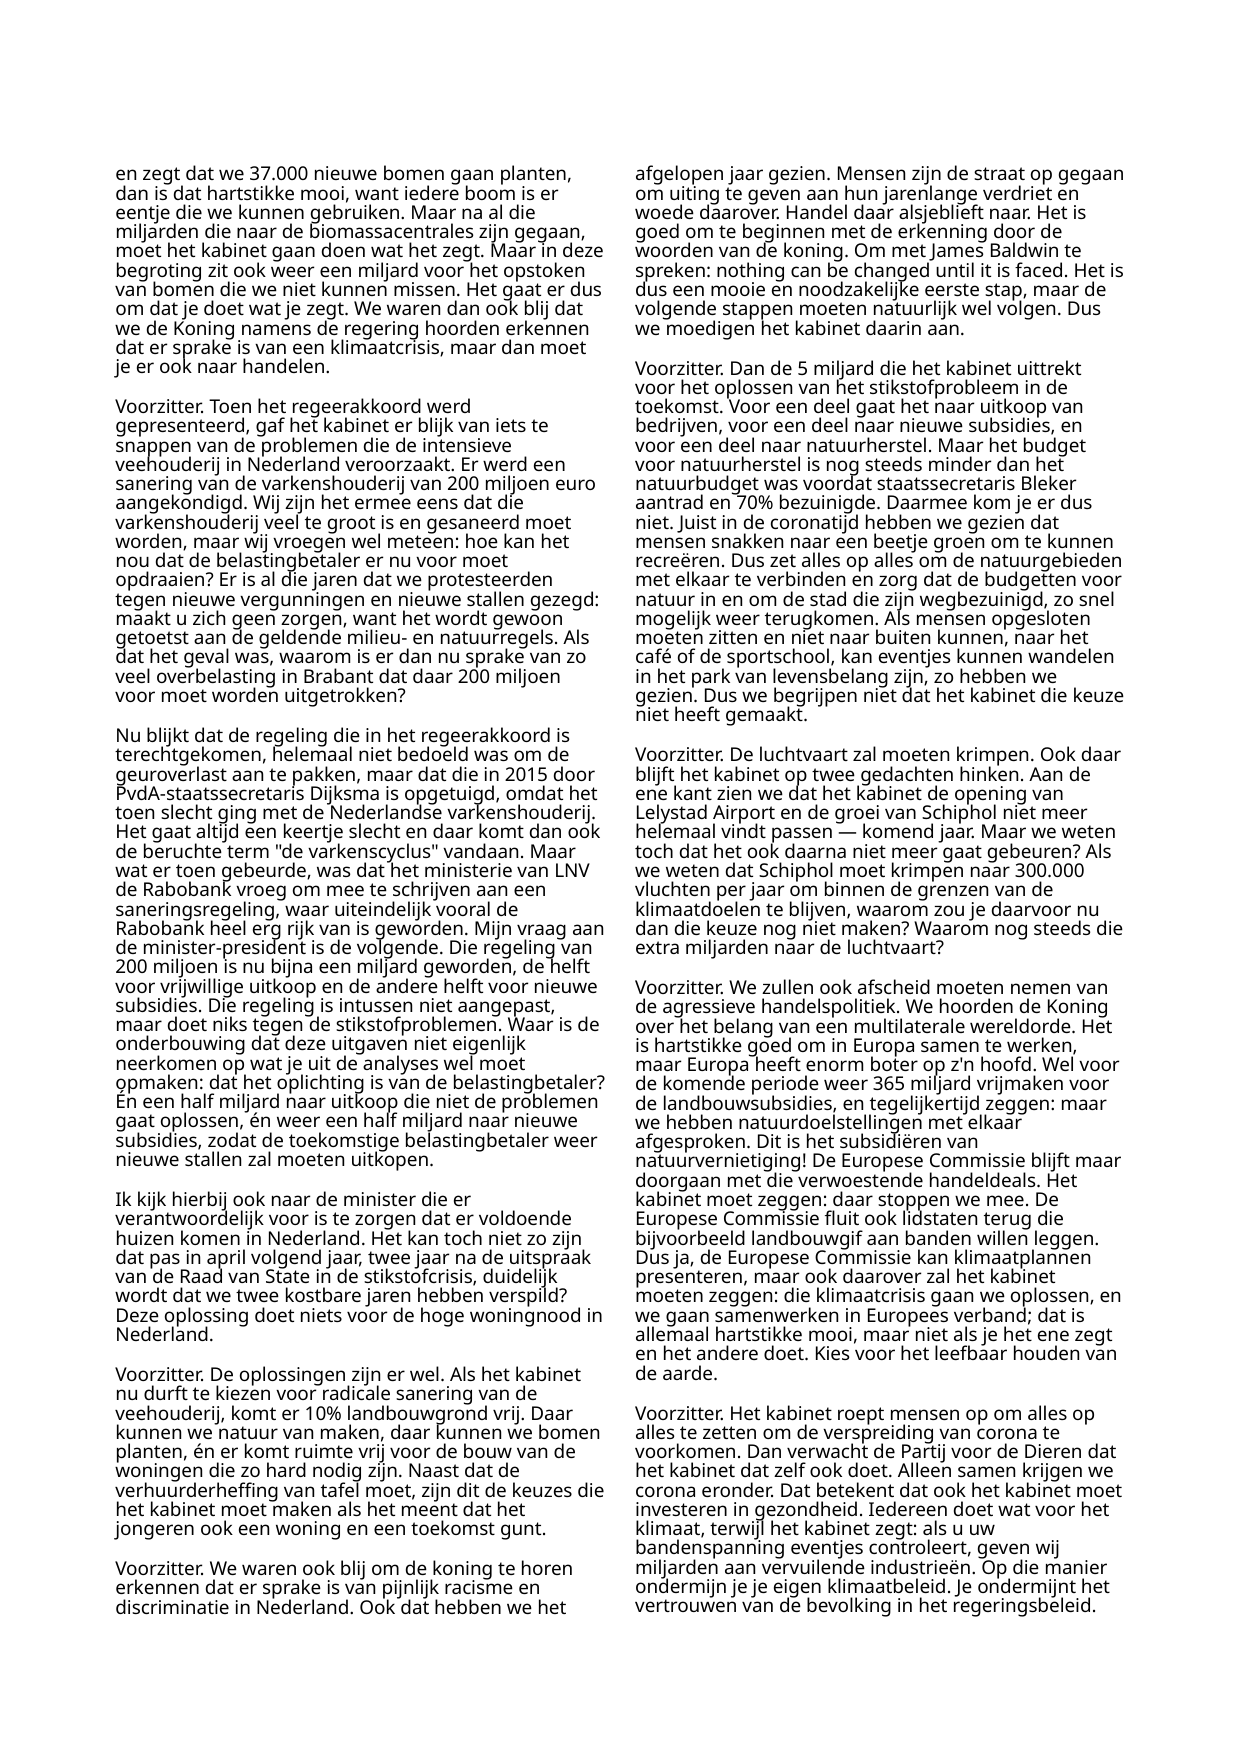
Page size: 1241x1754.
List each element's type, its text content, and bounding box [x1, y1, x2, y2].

text Voorzitter. De oplossingen zijn er wel. Als het kabinet nu durft te kiezen voor radicale sanering van de veehouderij, komt er 10% landbouwgrond vrij. Daar kunnen we natuur van maken, daar kunnen we bomen planten, én er komt ruimte vrij voor de bouw van de woningen die zo hard nodig zijn. Naast dat de verhuurderheffing van tafel moet, zijn dit de keuzes die het kabinet moet maken als het meent dat het jongeren ook een woning en een toekomst gunt. [115, 1366, 605, 1539]
text Voorzitter. Dan de 5 miljard die het kabinet uittrekt voor het oplossen van het stikstofprobleem in de toekomst. Voor een deel gaat het naar uitkoop van bedrijven, voor een deel naar nieuwe subsidies, en voor een deel naar natuurherstel. Maar het budget voor natuurherstel is nog steeds minder dan het natuurbudget was voordat staatssecretaris Bleker aantrad en 70% bezuinigde. Daarmee kom je er dus niet. Juist in de coronatijd hebben we gezien dat mensen snakken naar een beetje groen om te kunnen recreëren. Dus zet alles op alles om de natuurgebieden met elkaar te verbinden en zorg dat de budgetten voor natuur in en om de stad die zijn wegbezuinigd, zo snel mogelijk weer terugkomen. Als mensen opgesloten moeten zitten en niet naar buiten kunnen, naar het café of de sportschool, kan eventjes kunnen wandelen in het park van levensbelang zijn, zo hebben we gezien. Dus we begrijpen niet dat het kabinet die keuze niet heeft gemaakt. [635, 359, 1125, 726]
text en zegt dat we 37.000 nieuwe bomen gaan planten, dan is dat hartstikke mooi, want iedere boom is er eentje die we kunnen gebruiken. Maar na al die miljarden die naar de biomassacentrales zijn gegaan, moet het kabinet gaan doen wat het zegt. Maar in deze begroting zit ook weer een miljard voor het opstoken van bomen die we niet kunnen missen. Het gaat er dus om dat je doet wat je zegt. We waren dan ook blij dat we de Koning namens de regering hoorden erkennen dat er sprake is van een klimaatcrisis, maar dan moet je er ook naar handelen. [115, 165, 605, 377]
text afgelopen jaar gezien. Mensen zijn de straat op gegaan om uiting te geven aan hun jarenlange verdriet en woede daarover. Handel daar alsjeblieft naar. Het is goed om te beginnen met de erkenning door de woorden van de koning. Om met James Baldwin te spreken: nothing can be changed until it is faced. Het is dus een mooie en noodzakelijke eerste stap, maar de volgende stappen moeten natuurlijk wel volgen. Dus we moedigen het kabinet daarin aan. [635, 165, 1125, 339]
text Voorzitter. Toen het regeerakkoord werd gepresenteerd, gaf het kabinet er blijk van iets te snappen van de problemen die de intensieve veehouderij in Nederland veroorzaakt. Er werd een sanering van de varkenshouderij van 200 miljoen euro aangekondigd. Wij zijn het ermee eens dat die varkenshouderij veel te groot is en gesaneerd moet worden, maar wij vroegen wel meteen: hoe kan het nou dat de belastingbetaler er nu voor moet opdraaien? Er is al die jaren dat we protesteerden tegen nieuwe vergunningen en nieuwe stallen gezegd: maakt u zich geen zorgen, want het wordt gewoon getoetst aan de geldende milieu- en natuurregels. Als dat het geval was, waarom is er dan nu sprake van zo veel overbelasting in Brabant dat daar 200 miljoen voor moet worden uitgetrokken? [115, 398, 605, 706]
text Voorzitter. Het kabinet roept mensen op om alles op alles te zetten om de verspreiding van corona te voorkomen. Dan verwacht de Partij voor de Dieren dat het kabinet dat zelf ook doet. Alleen samen krijgen we corona eronder. Dat betekent dat ook het kabinet moet investeren in gezondheid. Iedereen doet wat voor het klimaat, terwijl het kabinet zegt: als u uw bandenspanning eventjes controleert, geven wij miljarden aan vervuilende industrieën. Op die manier ondermijn je je eigen klimaatbeleid. Je ondermijnt het vertrouwen van de bevolking in het regeringsbeleid. [635, 1404, 1125, 1616]
text Ik kijk hierbij ook naar de minister die er verantwoordelijk voor is te zorgen dat er voldoende huizen komen in Nederland. Het kan toch niet zo zijn dat pas in april volgend jaar, twee jaar na de uitspraak van de Raad van State in de stikstofcrisis, duidelijk wordt dat we twee kostbare jaren hebben verspild? Deze oplossing doet niets voor de hoge woningnood in Nederland. [115, 1191, 605, 1345]
text Voorzitter. De luchtvaart zal moeten krimpen. Ook daar blijft het kabinet op twee gedachten hinken. Aan de ene kant zien we dat het kabinet de opening van Lelystad Airport en de groei van Schiphol niet meer helemaal vindt passen — komend jaar. Maar we weten toch dat het ook daarna niet meer gaat gebeuren? Als we weten dat Schiphol moet krimpen naar 300.000 vluchten per jaar om binnen de grenzen van de klimaatdoelen te blijven, waarom zou je daarvoor nu dan die keuze nog niet maken? Waarom nog steeds die extra miljarden naar de luchtvaart? [635, 746, 1125, 958]
text Voorzitter. We zullen ook afscheid moeten nemen van de agressieve handelspolitiek. We hoorden de Koning over het belang van een multilaterale wereldorde. Het is hartstikke goed om in Europa samen te werken, maar Europa heeft enorm boter op z'n hoofd. Wel voor de komende periode weer 365 miljard vrijmaken voor de landbouwsubsidies, en tegelijkertijd zeggen: maar we hebben natuurdoelstellingen met elkaar afgesproken. Dit is het subsidiëren van natuurvernietiging! De Europese Commissie blijft maar doorgaan met die verwoestende handeldeals. Het kabinet moet zeggen: daar stoppen we mee. De Europese Commissie fluit ook lidstaten terug die bijvoorbeeld landbouwgif aan banden willen leggen. Dus ja, de Europese Commissie kan klimaatplannen presenteren, maar ook daarover zal het kabinet moeten zeggen: die klimaatcrisis gaan we oplossen, en we gaan samenwerken in Europees verband; dat is allemaal hartstikke mooi, maar niet als je het ene zegt en het andere doet. Kies voor het leefbaar houden van de aarde. [635, 979, 1125, 1384]
text Voorzitter. We waren ook blij om de koning te horen erkennen dat er sprake is van pijnlijk racisme en discriminatie in Nederland. Ook dat hebben we het [115, 1560, 605, 1618]
text Nu blijkt dat de regeling die in het regeerakkoord is terechtgekomen, helemaal niet bedoeld was om de geuroverlast aan te pakken, maar dat die in 2015 door PvdA-staatssecretaris Dijksma is opgetuigd, omdat het toen slecht ging met de Nederlandse varkenshouderij. Het gaat altijd een keertje slecht en daar komt dan ook de beruchte term "de varkenscyclus" vandaan. Maar wat er toen gebeurde, was dat het ministerie van LNV de Rabobank vroeg om mee te schrijven aan een saneringsregeling, waar uiteindelijk vooral de Rabobank heel erg rijk van is geworden. Mijn vraag aan de minister-president is de volgende. Die regeling van 200 miljoen is nu bijna een miljard geworden, de helft voor vrijwillige uitkoop en de andere helft voor nieuwe subsidies. Die regeling is intussen niet aangepast, maar doet niks tegen de stikstofproblemen. Waar is de onderbouwing dat deze uitgaven niet eigenlijk neerkomen op wat je uit de analyses wel moet opmaken: dat het oplichting is van de belastingbetaler? Én een half miljard naar uitkoop die niet de problemen gaat oplossen, én weer een half miljard naar nieuwe subsidies, zodat de toekomstige belastingbetaler weer nieuwe stallen zal moeten uitkopen. [115, 727, 605, 1170]
